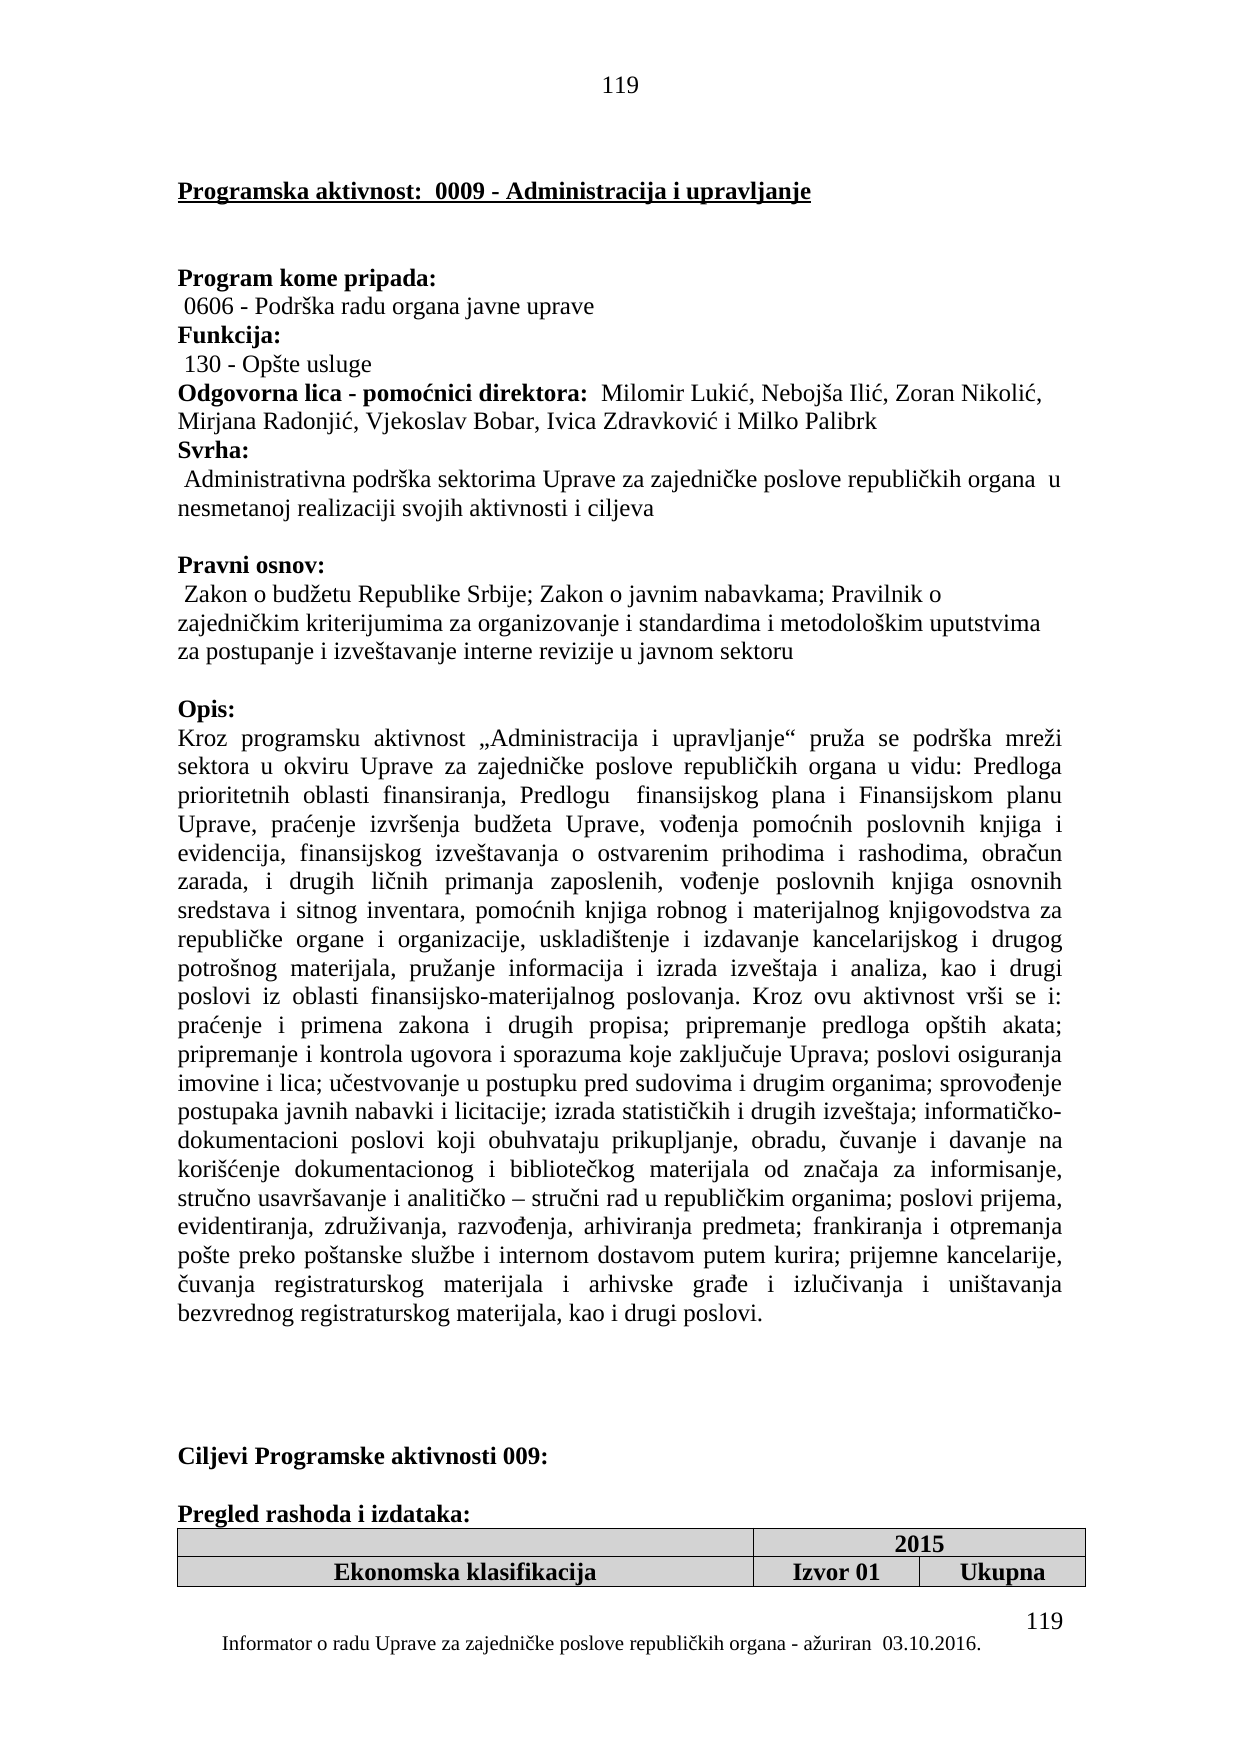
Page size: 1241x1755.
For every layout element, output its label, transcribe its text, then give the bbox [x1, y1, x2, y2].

text Pravni osnov: [177, 521, 1063, 579]
text Pregled rashoda i izdataka: [177, 1470, 1063, 1528]
text Kroz programsku aktivnost „Administracija i upravlјanje“ pruža se podrška mreži sektora u okviru Uprave za zajedničke poslove republičkih organa u vidu: Predloga prioritetnih oblasti finansiranja, Predlogu finansijskog plana i Finansijskom planu Uprave, praćenje izvršenja budžeta Uprave, vođenja pomoćnih poslovnih knjiga i evidencija, finansijskog izveštavanja o ostvarenim prihodima i rashodima, obračun zarada, i drugih ličnih primanja zaposlenih, vođenje poslovnih knjiga osnovnih sredstava i sitnog inventara, pomoćnih knjiga robnog i materijalnog knjigovodstva za republičke organe i organizacije, uskladištenje i izdavanje kancelarijskog i drugog potrošnog materijala, pružanje informacija i izrada izveštaja i analiza, kao i drugi poslovi iz oblasti finansijsko-materijalnog poslovanja. Kroz ovu aktivnost vrši se i: praćenje i primena zakona i drugih propisa; pripremanje predloga opštih akata; pripremanje i kontrola ugovora i sporazuma koje zaklјučuje Uprava; poslovi osiguranja imovine i lica; učestvovanje u postupku pred sudovima i drugim organima; sprovođenje postupaka javnih nabavki i licitacije; izrada statističkih i drugih izveštaja; informatičko-dokumentacioni poslovi koji obuhvataju prikuplјanje, obradu, čuvanje i davanje na korišćenje dokumentacionog i bibliotečkog materijala od značaja za informisanje, stručno usavršavanje i analitičko – stručni rad u republičkim organima; poslovi prijema, evidentiranja, združivanja, razvođenja, arhiviranja predmeta; frankiranja i otpremanja pošte preko poštanske službe i internom dostavom putem kurira; prijemne kancelarije, čuvanja registraturskog materijala i arhivske građe i izlučivanja i uništavanja bezvrednog registraturskog materijala, kao i drugi poslovi. [177, 723, 1063, 1326]
text Cilјevi Programske aktivnosti 009: [177, 1441, 1063, 1470]
text 130 - Opšte usluge Odgovorna lica - pomoćnici direktora: Milomir Lukić, Nebojša Ilić, Zoran Nikolić, Mirjana Radonjić, Vjekoslav Bobar, Ivica Zdravković i Milko Palibrk Svrha: [177, 349, 1063, 464]
text 0606 - Podrška radu organa javne uprave Funkcija: [177, 291, 1063, 349]
table_cell Ekonomska klasifikacija [178, 1557, 753, 1586]
text Opis: [177, 665, 1063, 723]
table_cell Ukupna [920, 1557, 1085, 1586]
text Zakon o budžetu Republike Srbije; Zakon o javnim nabavkama; Pravilnik o zajedničkim kriterijumima za organizovanje i standardima i metodološkim uputstvima za postupanje i izveštavanje interne revizije u javnom sektoru [177, 579, 1063, 665]
table_header [178, 1529, 753, 1556]
text Administrativna podrška sektorima Uprave za zajedničke poslove republičkih organa u nesmetanoj realizaciji svojih aktivnosti i cilјeva [177, 464, 1063, 521]
table_header 2015 [754, 1529, 1085, 1556]
text Programska aktivnost: 0009 - Administracija i upravlјanje [177, 148, 1063, 205]
text Program kome pripada: [177, 234, 1063, 291]
table_cell Izvor 01 [754, 1557, 919, 1586]
